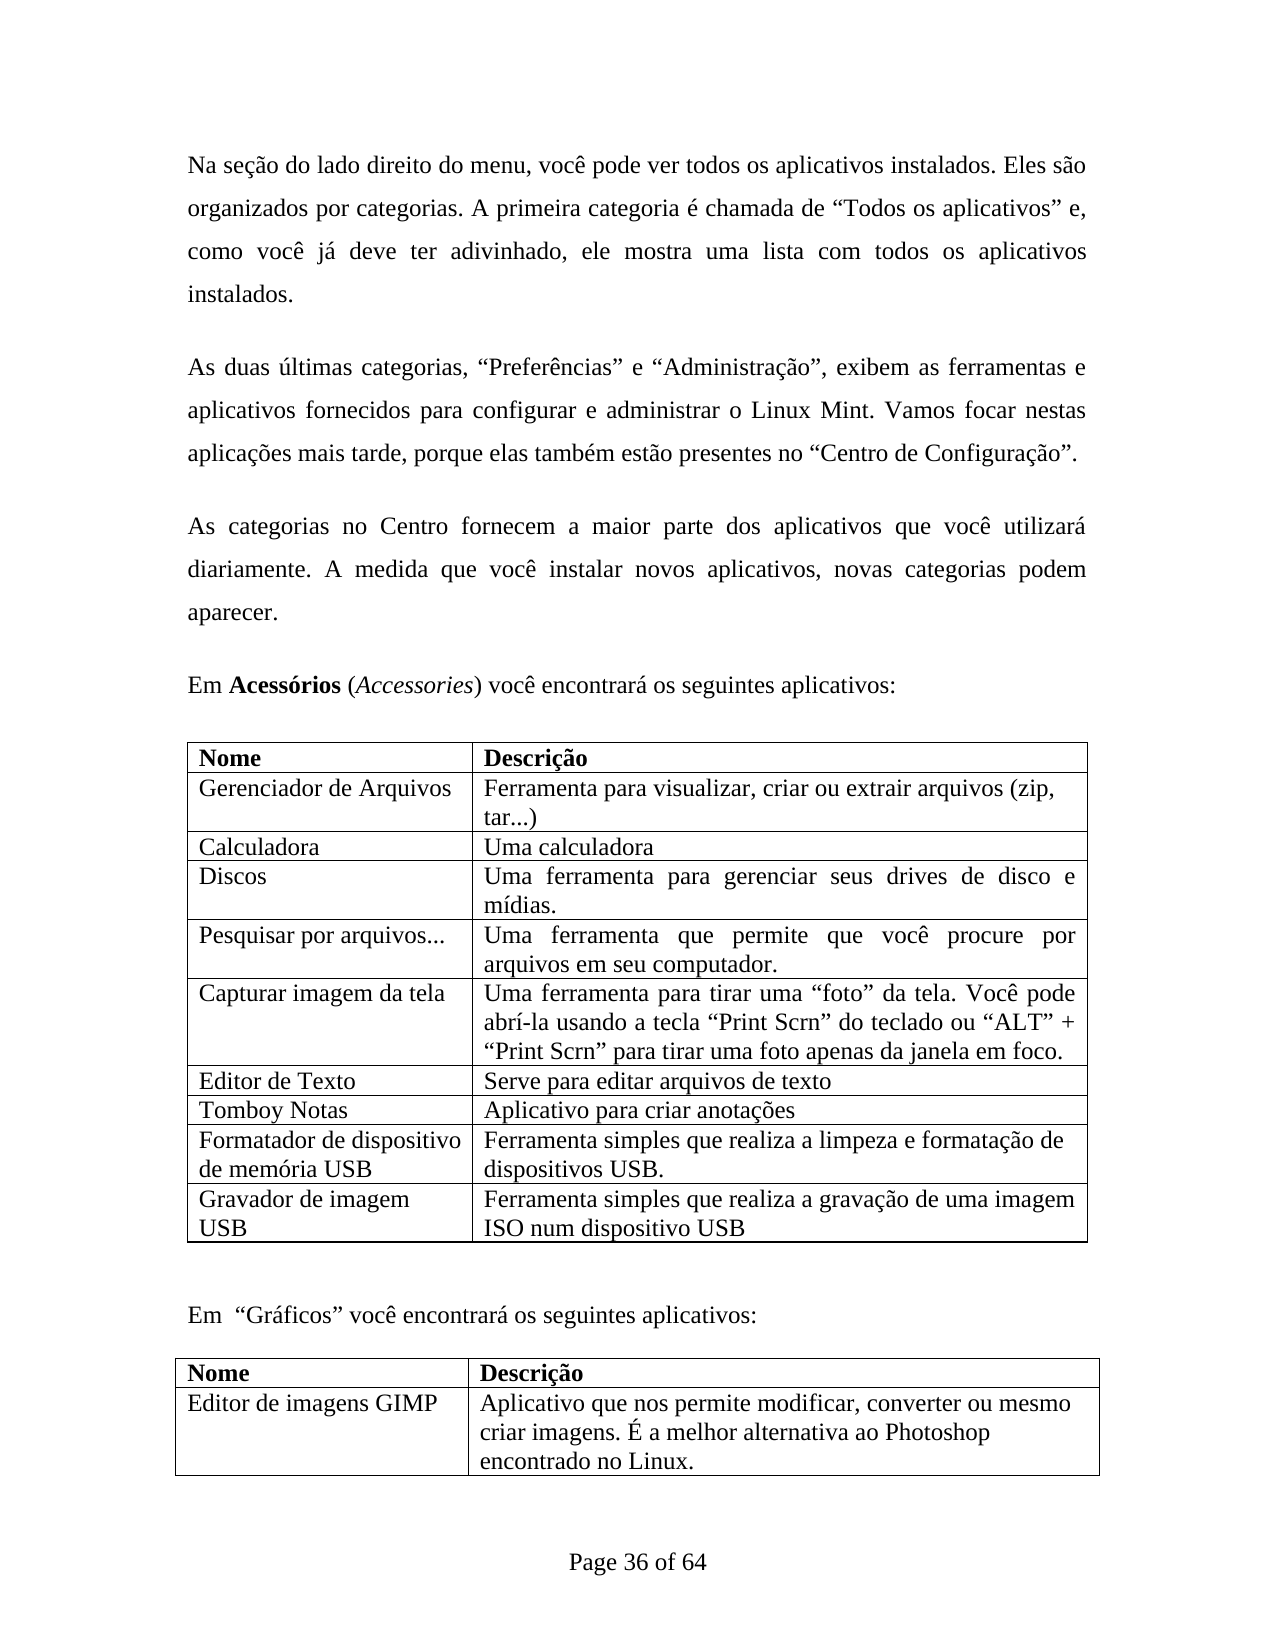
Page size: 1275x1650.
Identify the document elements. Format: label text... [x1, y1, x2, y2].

table_cell Ferramenta simples que realiza a limpeza e formatação de dispositivos USB. [473, 1125, 1087, 1183]
table_cell Gravador de imagem USB [188, 1184, 472, 1241]
table_header Descrição [473, 743, 1087, 772]
table_header Nome [188, 743, 472, 772]
table_cell Discos [188, 861, 472, 919]
table_cell Calculadora [188, 832, 472, 860]
table_cell Tomboy Notas [188, 1096, 472, 1124]
table_cell Uma ferramenta que permite que você procure por arquivos em seu computador. [473, 920, 1087, 977]
table_cell Ferramenta para visualizar, criar ou extrair arquivos (zip, tar...) [473, 773, 1087, 831]
table_cell Editor de Texto [188, 1066, 472, 1094]
table_cell Uma ferramenta para gerenciar seus drives de disco e mídias. [473, 861, 1087, 919]
text As duas últimas categorias, “Preferências” e “Administração”, exibem as ferramentas e aplicativos fornecidos para configurar e administrar o Linux Mint. Vamos focar nestas aplicações mais tarde, porque elas também estão presentes no “Centro de Configuração”. [187, 352, 1087, 467]
text Em “Gráficos” você encontrará os seguintes aplicativos: [187, 1300, 1087, 1329]
table_cell Uma calculadora [473, 832, 1087, 860]
table_cell Pesquisar por arquivos... [188, 920, 472, 977]
table_cell Gerenciador de Arquivos [188, 773, 472, 831]
table_cell Serve para editar arquivos de texto [473, 1066, 1087, 1094]
table_cell Capturar imagem da tela [188, 979, 472, 1065]
table_cell Aplicativo que nos permite modificar, converter ou mesmo criar imagens. É a melhor alternativa ao Photoshop encontrado no Linux. [469, 1388, 1099, 1474]
table_cell Uma ferramenta para tirar uma “foto” da tela. Você pode abrí-la usando a tecla “Print Scrn” do teclado ou “ALT” + “Print Scrn” para tirar uma foto apenas da janela em foco. [473, 979, 1087, 1065]
table_cell Formatador de dispositivo de memória USB [188, 1125, 472, 1183]
text As categorias no Centro fornecem a maior parte dos aplicativos que você utilizará diariamente. A medida que você instalar novos aplicativos, novas categorias podem aparecer. [187, 511, 1087, 626]
table_header Nome [176, 1359, 468, 1387]
table_cell Aplicativo para criar anotações [473, 1096, 1087, 1124]
table_header Descrição [469, 1359, 1099, 1387]
table_cell Ferramenta simples que realiza a gravação de uma imagem ISO num dispositivo USB [473, 1184, 1087, 1241]
table_cell Editor de imagens GIMP [176, 1388, 468, 1474]
text Em Acessórios (Accessories) você encontrará os seguintes aplicativos: [187, 670, 1087, 698]
text Na seção do lado direito do menu, você pode ver todos os aplicativos instalados. Eles são organizados por categorias. A primeira categoria é chamada de “Todos os aplicativos” e, como você já deve ter adivinhado, ele mostra uma lista com todos os aplicativos instalados. [187, 150, 1087, 308]
